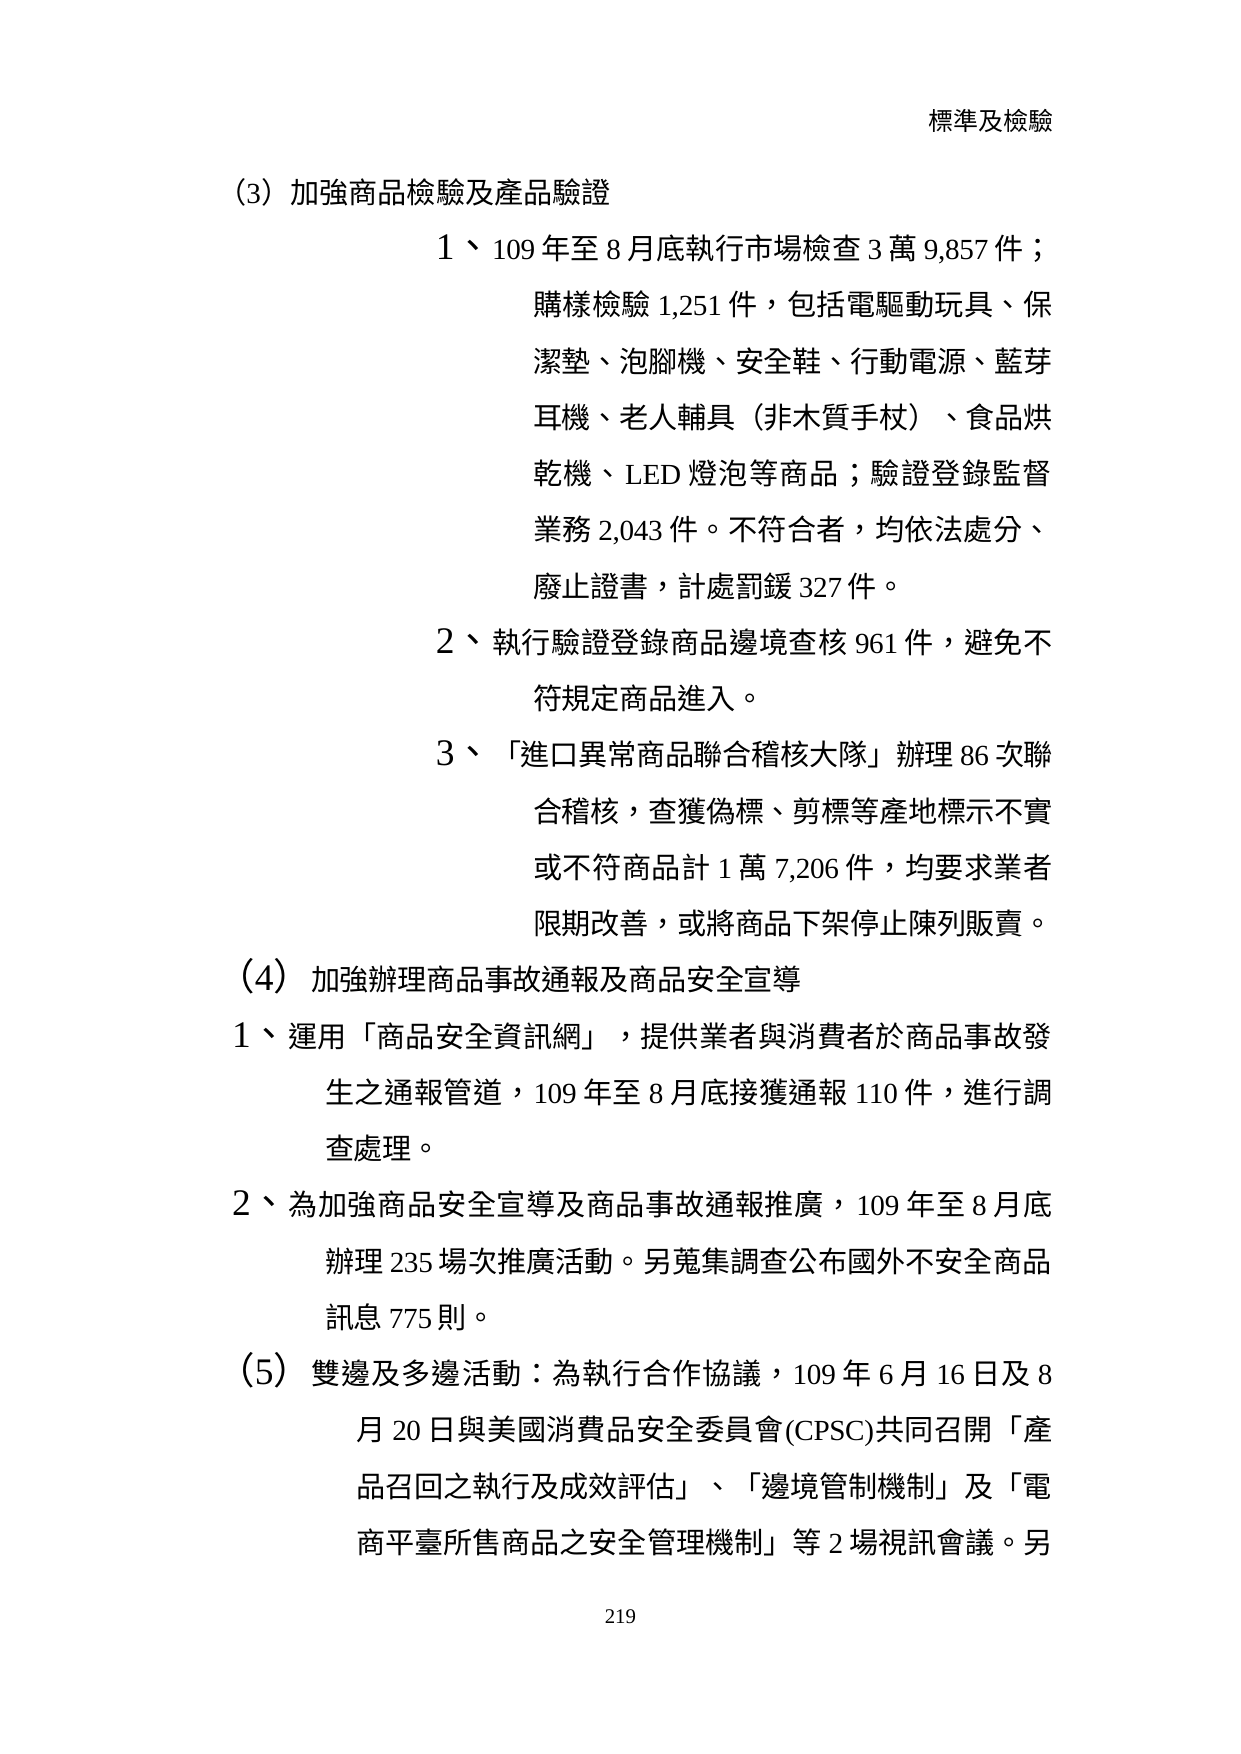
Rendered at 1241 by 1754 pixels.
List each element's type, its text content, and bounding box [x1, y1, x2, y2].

list 加強辦理商品事故通報及商品安全宣導 [217, 946, 1053, 1002]
list 109年至8月底執行市場檢查3萬9,857件；購樣檢驗1,251件，包括電驅動玩具、保潔墊、泡腳機、安全鞋、行動電源、藍芽耳機、老人輔具（非木質手杖）、食品烘乾機、LED燈泡等商品；驗證登錄監督業務2,043件。不符合者，均依法處分、廢止證書，計處罰鍰327件。 [436, 214, 1053, 608]
list 為加強商品安全宣導及商品事故通報推廣，109年至8月底辦理235場次推廣活動。另蒐集調查公布國外不安全商品訊息775則。 [232, 1171, 1053, 1339]
list 雙邊及多邊活動：為執行合作協議，109年6月16日及8月20日與美國消費品安全委員會(CPSC)共同召開「產品召回之執行及成效評估」、「邊境管制機制」及「電商平臺所售商品之安全管理機制」等2場視訊會議。另 [217, 1339, 1053, 1564]
list 「進口異常商品聯合稽核大隊」辦理86次聯合稽核，查獲偽標、剪標等產地標示不實或不符商品計1萬7,206件，均要求業者限期改善，或將商品下架停止陳列販賣。 [436, 721, 1053, 946]
list 加強商品檢驗及產品驗證 [217, 158, 1053, 214]
list 運用「商品安全資訊網」，提供業者與消費者於商品事故發生之通報管道，109年至8月底接獲通報110件，進行調查處理。 [232, 1002, 1053, 1171]
list 執行驗證登錄商品邊境查核961件，避免不符規定商品進入。 [436, 608, 1053, 721]
